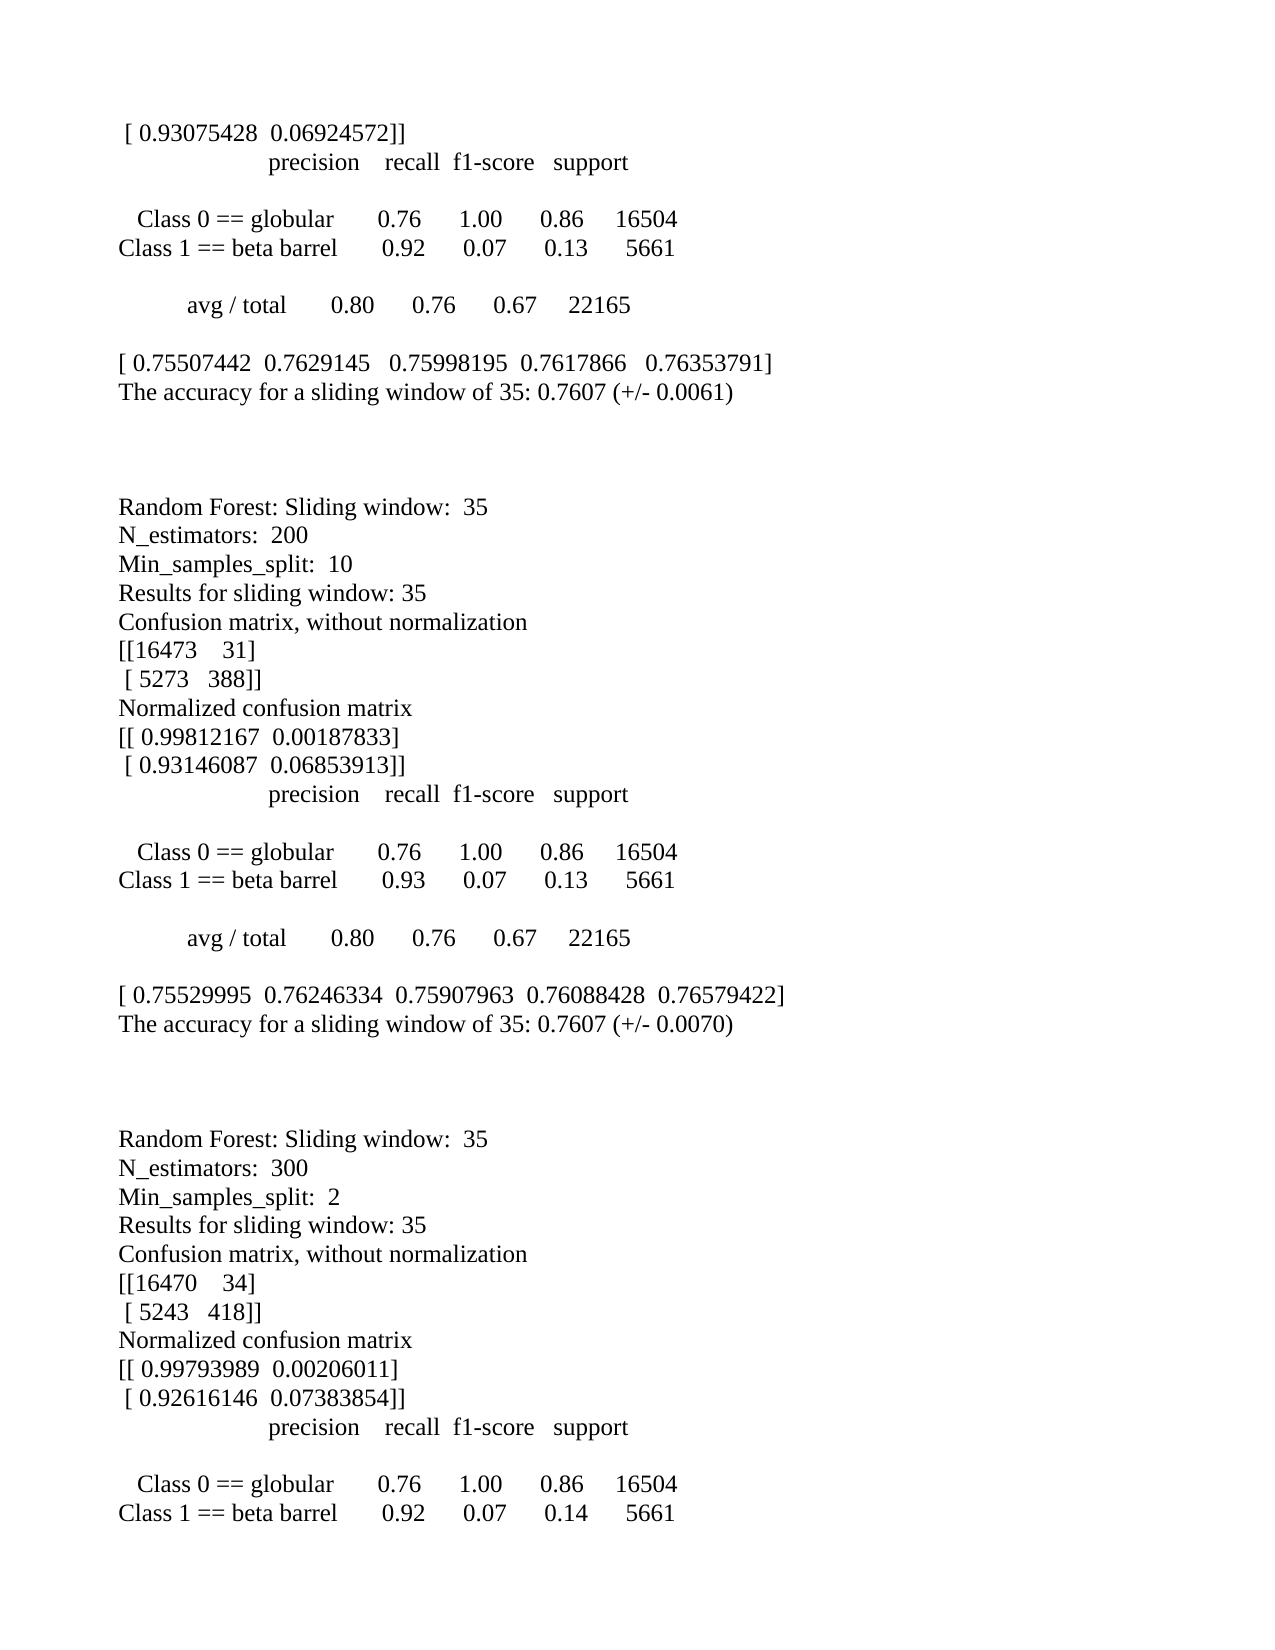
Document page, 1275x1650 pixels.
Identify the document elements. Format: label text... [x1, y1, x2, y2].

text avg / total 0.80 0.76 0.67 22165 [118, 291, 1157, 319]
text Class 0 == globular 0.76 1.00 0.86 16504 [118, 1469, 1157, 1498]
text Normalized confusion matrix [118, 1326, 1157, 1354]
text Results for sliding window: 35 [118, 1211, 1157, 1239]
text [ 5243 418]] [118, 1297, 1157, 1326]
text [[ 0.99812167 0.00187833] [118, 722, 1157, 751]
text N_estimators: 300 [118, 1153, 1157, 1182]
text Class 0 == globular 0.76 1.00 0.86 16504 [118, 837, 1157, 866]
text [ 0.93146087 0.06853913]] [118, 751, 1157, 779]
text The accuracy for a sliding window of 35: 0.7607 (+/- 0.0061) [118, 377, 1157, 406]
text avg / total 0.80 0.76 0.67 22165 [118, 923, 1157, 952]
text [ 5273 388]] [118, 664, 1157, 693]
text [ 0.93075428 0.06924572]] [118, 118, 1157, 147]
text Confusion matrix, without normalization [118, 607, 1157, 636]
text precision recall f1-score support [118, 147, 1157, 176]
text precision recall f1-score support [118, 1412, 1157, 1441]
text The accuracy for a sliding window of 35: 0.7607 (+/- 0.0070) [118, 1009, 1157, 1038]
text Class 1 == beta barrel 0.92 0.07 0.13 5661 [118, 233, 1157, 262]
text Class 0 == globular 0.76 1.00 0.86 16504 [118, 204, 1157, 233]
text [[16470 34] [118, 1268, 1157, 1297]
text Min_samples_split: 10 [118, 549, 1157, 578]
text Normalized confusion matrix [118, 693, 1157, 722]
text Class 1 == beta barrel 0.92 0.07 0.14 5661 [118, 1498, 1157, 1527]
text [[16473 31] [118, 636, 1157, 664]
text [ 0.75507442 0.7629145 0.75998195 0.7617866 0.76353791] [118, 348, 1157, 377]
text [[ 0.99793989 0.00206011] [118, 1354, 1157, 1383]
text precision recall f1-score support [118, 779, 1157, 808]
text Results for sliding window: 35 [118, 578, 1157, 607]
text [ 0.92616146 0.07383854]] [118, 1383, 1157, 1412]
text Random Forest: Sliding window: 35 [118, 1124, 1157, 1153]
text [ 0.75529995 0.76246334 0.75907963 0.76088428 0.76579422] [118, 981, 1157, 1009]
text Confusion matrix, without normalization [118, 1239, 1157, 1268]
text Random Forest: Sliding window: 35 [118, 492, 1157, 521]
text N_estimators: 200 [118, 521, 1157, 549]
text Min_samples_split: 2 [118, 1182, 1157, 1211]
text Class 1 == beta barrel 0.93 0.07 0.13 5661 [118, 866, 1157, 894]
